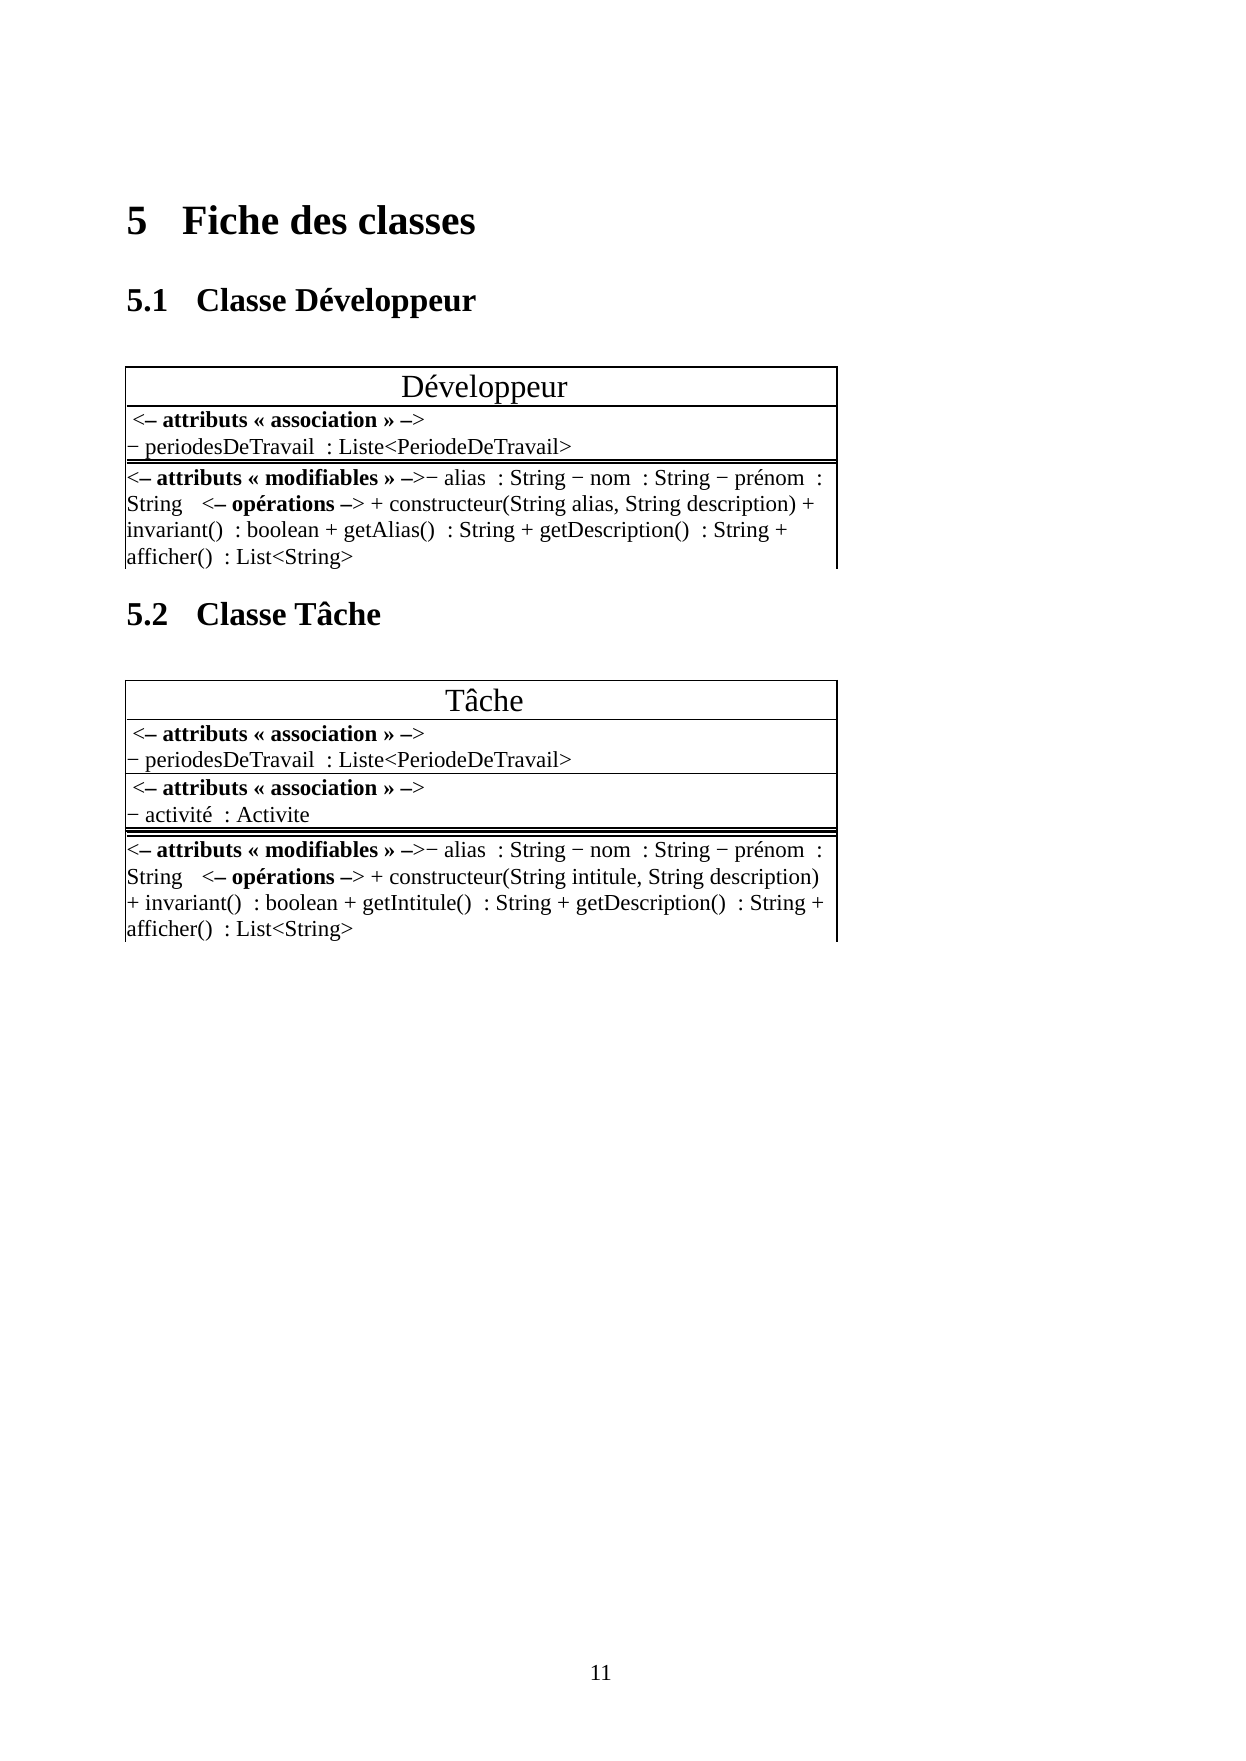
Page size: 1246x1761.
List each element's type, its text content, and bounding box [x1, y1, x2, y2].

subtitle 5 Fiche des classes [126, 195, 1075, 243]
table_cell <– attributs « association » –> [126, 720, 836, 746]
table_cell − periodesDeTravail : Liste<PeriodeDeTravail> [126, 433, 836, 459]
subtitle 5.2 Classe Tâche [126, 594, 1075, 633]
table_cell <– attributs « association » –> [126, 406, 836, 433]
subtitle 5.1 Classe Développeur [126, 281, 1075, 319]
table_cell − activité : Activite [126, 801, 836, 827]
table_header Tâche [126, 681, 836, 718]
table_header Développeur [126, 368, 836, 405]
table_cell − periodesDeTravail : Liste<PeriodeDeTravail> [126, 746, 836, 773]
table_header <– attributs « association » –> [126, 774, 836, 801]
table_cell <– attributs « modifiables » –>− alias : String − nom : String − prénom : String <– opérations –> + constructeur(String alias, String description) + invariant() : boolean + getAlias() : String + getDescription() : String + afficher() : List<String> [126, 463, 836, 569]
table_cell <– attributs « modifiables » –>− alias : String − nom : String − prénom : String <– opérations –> + constructeur(String intitule, String description) + invariant() : boolean + getIntitule() : String + getDescription() : String + afficher() : List<String> [126, 836, 836, 942]
